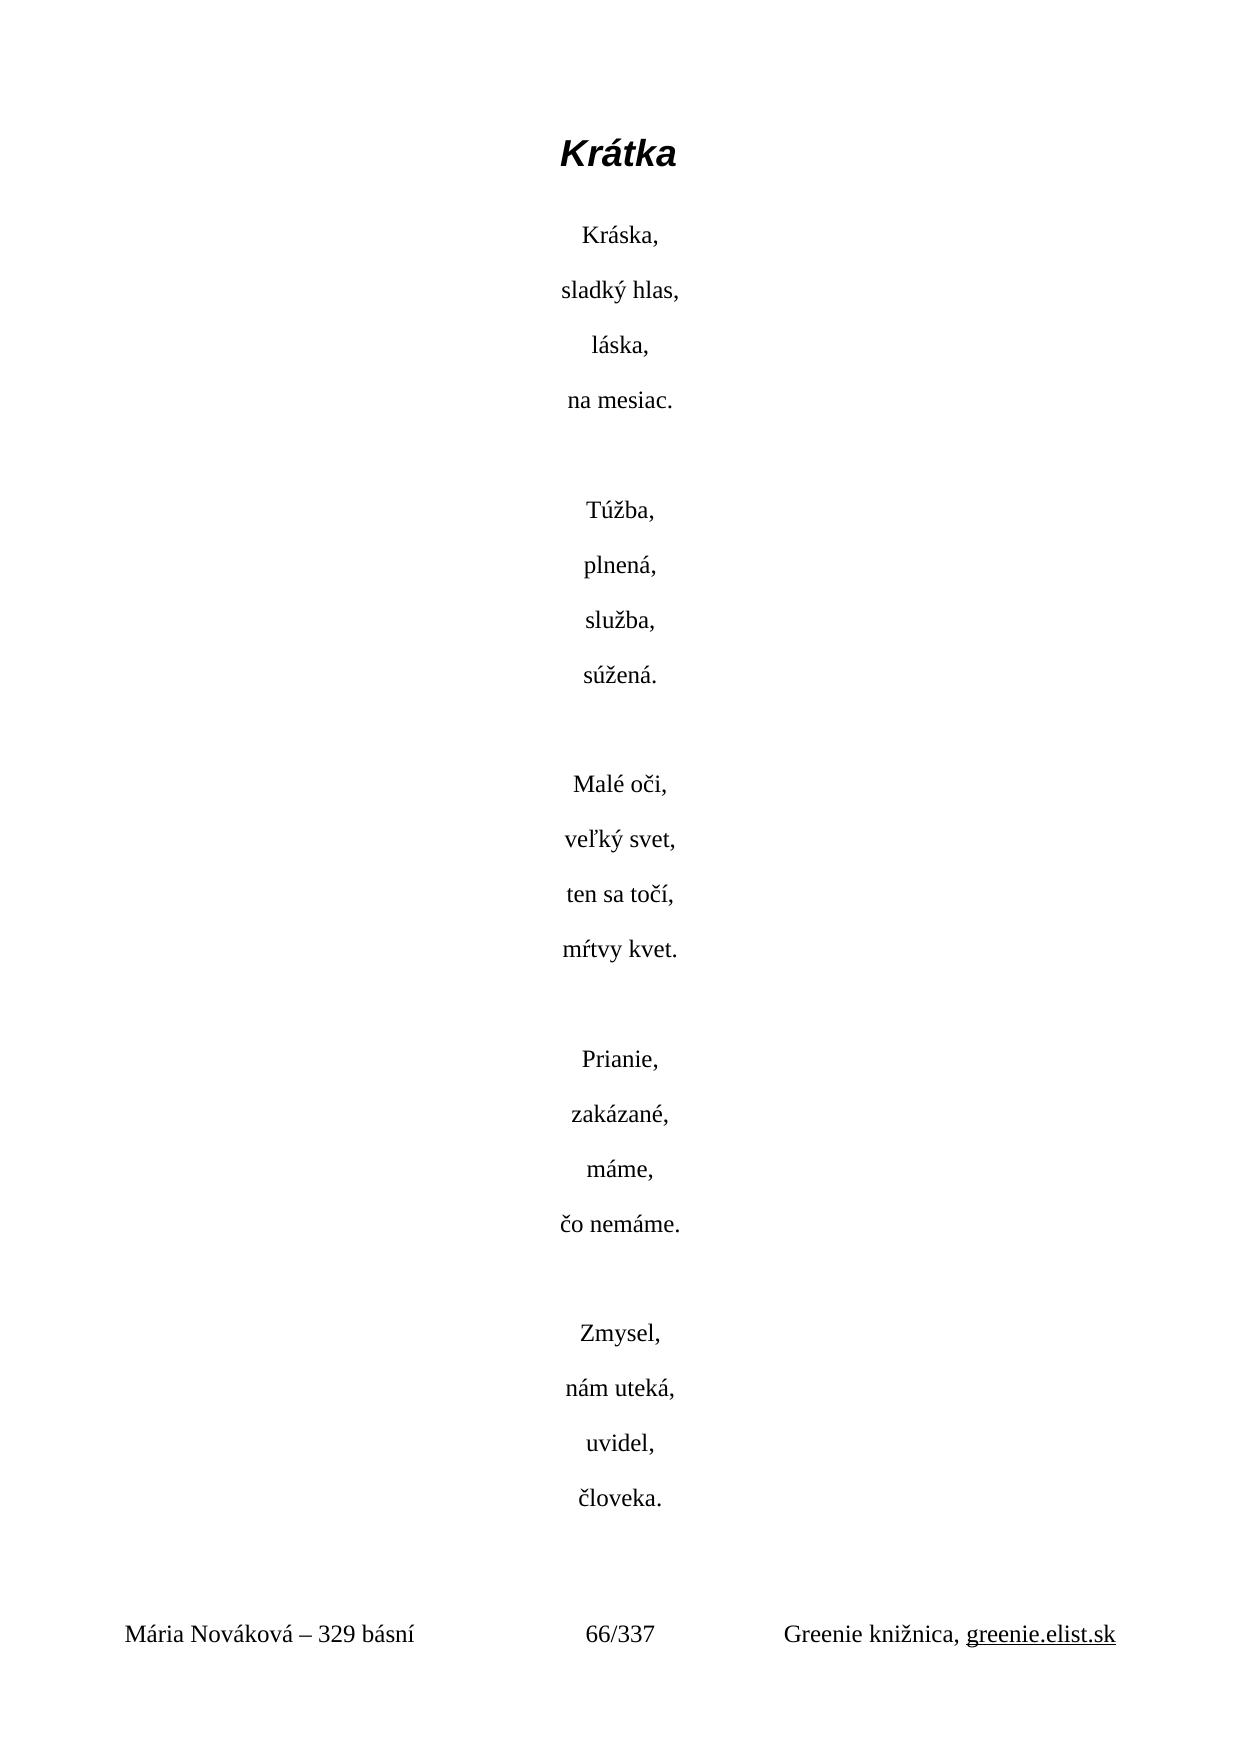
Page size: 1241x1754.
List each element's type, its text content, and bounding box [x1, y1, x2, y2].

text láska, [106, 330, 1134, 359]
text Prianie, [106, 1044, 1134, 1073]
text veľký svet, [106, 824, 1134, 853]
text mŕtvy kvet. [106, 934, 1134, 963]
text ten sa točí, [106, 879, 1134, 908]
text Kráska, [106, 221, 1134, 249]
text plnená, [106, 550, 1134, 579]
text človeka. [106, 1483, 1134, 1512]
text Malé oči, [106, 769, 1134, 798]
text súžená. [106, 660, 1134, 688]
text uvidel, [106, 1428, 1134, 1457]
text čo nemáme. [106, 1209, 1134, 1237]
text nám uteká, [106, 1373, 1134, 1402]
subtitle Krátka [106, 131, 1134, 174]
text na mesiac. [106, 385, 1134, 414]
text Zmysel, [106, 1318, 1134, 1347]
text služba, [106, 605, 1134, 633]
text Túžba, [106, 495, 1134, 524]
text sladký hlas, [106, 275, 1134, 304]
text máme, [106, 1154, 1134, 1182]
text zakázané, [106, 1099, 1134, 1128]
